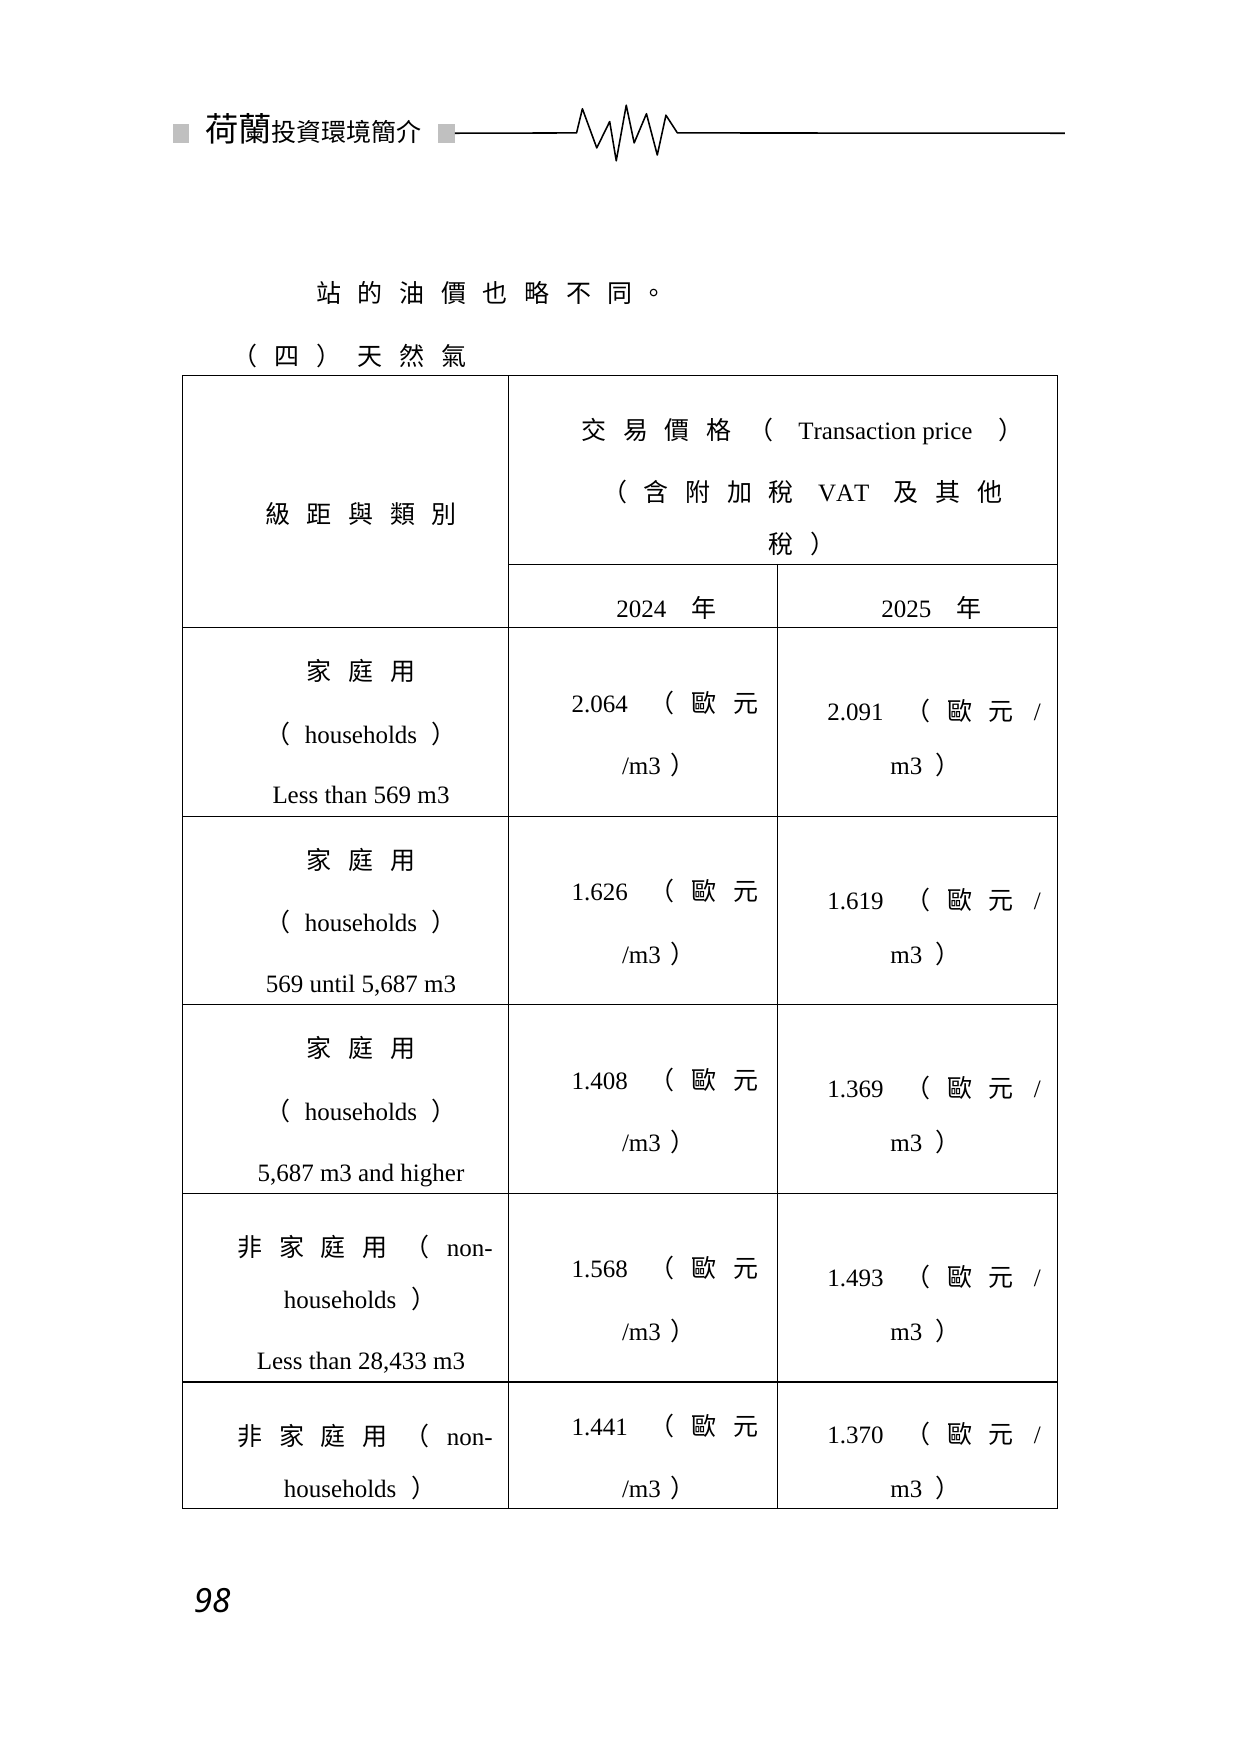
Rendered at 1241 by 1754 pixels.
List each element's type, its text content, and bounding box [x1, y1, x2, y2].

table_cell 家庭用（households） Less than 569 m3 [183, 628, 508, 816]
table_cell 1.441（歐元/m3） [509, 1383, 777, 1507]
table_cell 2025年 [778, 565, 1057, 627]
table_cell 1.568（歐元/m3） [509, 1194, 777, 1381]
table_cell 1.370（歐元/m3） [778, 1383, 1057, 1507]
table_cell 非家庭用（non-households） Less than 28,433 m3 [183, 1194, 508, 1381]
text 站的油價也略不同。 [281, 250, 1058, 313]
table_cell 2024年 [509, 565, 777, 627]
table_cell 1.619（歐元/m3） [778, 817, 1057, 1004]
table_cell 1.408（歐元/m3） [509, 1005, 777, 1193]
table_cell 2.064（歐元/m3） [509, 628, 777, 816]
table_cell 家庭用（households） 5,687 m3 and higher [183, 1005, 508, 1193]
table_cell 1.369（歐元/m3） [778, 1005, 1057, 1193]
text （四）天然氣 [207, 313, 1058, 375]
table_header 級距與類別 [183, 376, 508, 627]
table_cell 家庭用（households） 569 until 5,687 m3 [183, 817, 508, 1004]
table_cell 1.493（歐元/m3） [778, 1194, 1057, 1381]
table_cell 2.091（歐元/m3） [778, 628, 1057, 816]
table_header 交易價格（Transaction price） （含附加稅VAT及其他稅） [509, 376, 1057, 564]
table_cell 非家庭用（non-households） [183, 1383, 508, 1507]
table_cell 1.626（歐元/m3） [509, 817, 777, 1004]
